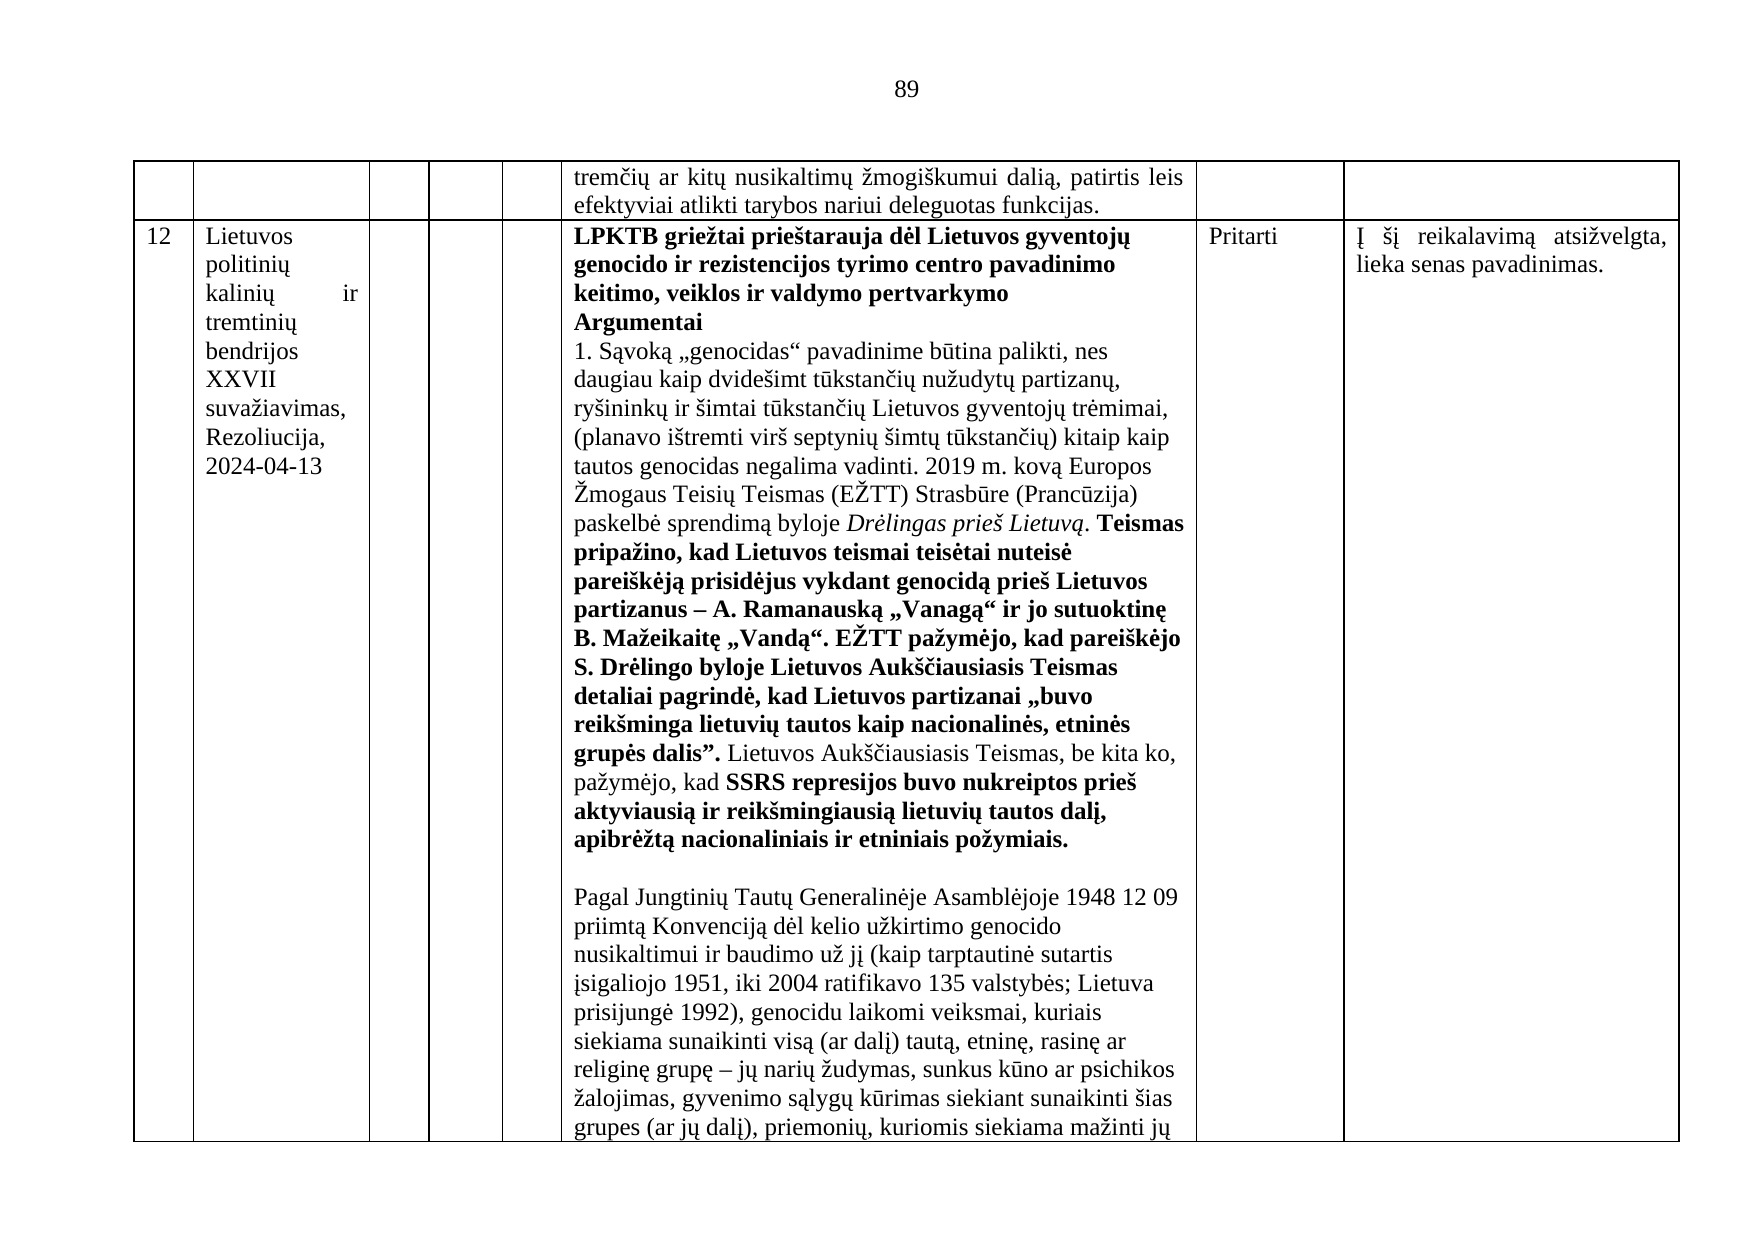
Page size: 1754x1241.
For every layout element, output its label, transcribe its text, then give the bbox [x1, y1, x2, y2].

table_cell [430, 221, 502, 1141]
table_cell [1345, 162, 1678, 219]
table_cell [194, 162, 369, 219]
table_cell [430, 162, 502, 219]
table_cell tremčių ar kitų nusikaltimų žmogiškumui dalią, patirtis leis efektyviai atlikti tarybos nariui deleguotas funkcijas. [562, 162, 1196, 219]
table_cell Lietuvos politinių kalinių ir tremtinių bendrijos XXVII suvažiavimas, Rezoliucija, 2024-04-13 [194, 221, 369, 1141]
table_cell [503, 162, 561, 219]
table_cell Į šį reikalavimą atsižvelgta, lieka senas pavadinimas. [1345, 221, 1678, 1141]
table_cell Pritarti [1197, 221, 1343, 1141]
table_cell LPKTB griežtai prieštarauja dėl Lietuvos gyventojų genocido ir rezistencijos tyrimo centro pavadinimo keitimo, veiklos ir valdymo pertvarkymo Argumentai 1. Sąvoką „genocidas“ pavadinime būtina palikti, nes daugiau kaip dvidešimt tūkstančių nužudytų partizanų, ryšininkų ir šimtai tūkstančių Lietuvos gyventojų trėmimai, (planavo ištremti virš septynių šimtų tūkstančių) kitaip kaip tautos genocidas negalima vadinti. 2019 m. kovą Europos Žmogaus Teisių Teismas (EŽTT) Strasbūre (Prancūzija) paskelbė sprendimą byloje Drėlingas prieš Lietuvą. Teismas pripažino, kad Lietuvos teismai teisėtai nuteisė pareiškėją prisidėjus vykdant genocidą prieš Lietuvos partizanus – A. Ramanauską „Vanagą“ ir jo sutuoktinę B. Mažeikaitę „Vandą“. EŽTT pažymėjo, kad pareiškėjo S. Drėlingo byloje Lietuvos Aukščiausiasis Teismas detaliai pagrindė, kad Lietuvos partizanai „buvo reikšminga lietuvių tautos kaip nacionalinės, etninės grupės dalis”. Lietuvos Aukščiausiasis Teismas, be kita ko, pažymėjo, kad SSRS represijos buvo nukreiptos prieš aktyviausią ir reikšmingiausią lietuvių tautos dalį, apibrėžtą nacionaliniais ir etniniais požymiais. Pagal Jungtinių Tautų Generalinėje Asamblėjoje 1948 12 09 priimtą Konvenciją dėl kelio užkirtimo genocido nusikaltimui ir baudimo už jį (kaip tarptautinė sutartis įsigaliojo 1951, iki 2004 ratifikavo 135 valstybės; Lietuva prisijungė 1992), genocidu laikomi veiksmai, kuriais siekiama sunaikinti visą (ar dalį) tautą, etninę, rasinę ar religinę grupę – jų narių žudymas, sunkus kūno ar psichikos žalojimas, gyvenimo sąlygų kūrimas siekiant sunaikinti šias grupes (ar jų dalį), priemonių, kuriomis siekiama mažinti jų [562, 221, 1196, 1141]
table_cell [1197, 162, 1343, 219]
table_cell 12 [135, 221, 193, 1141]
table_cell [135, 162, 193, 219]
table_cell [370, 221, 428, 1141]
table_cell [370, 162, 428, 219]
table_cell [503, 221, 561, 1141]
